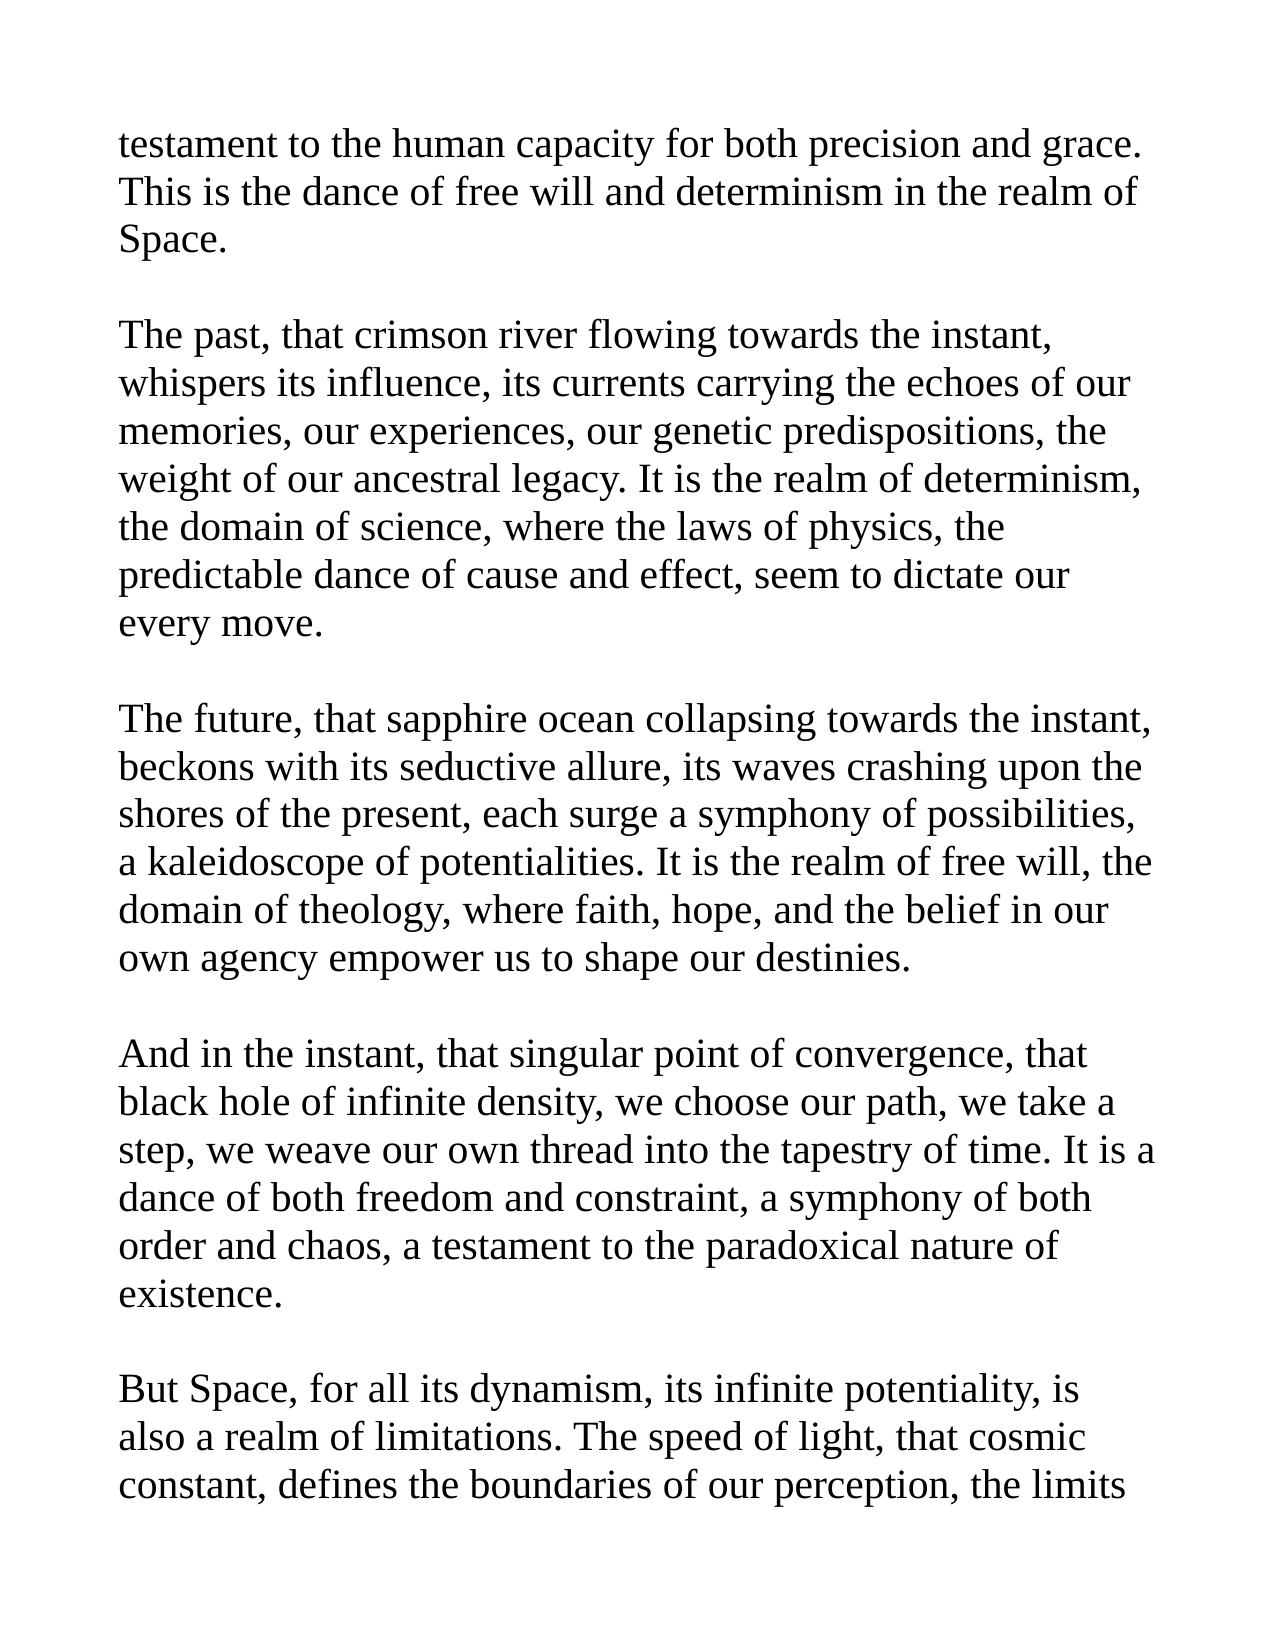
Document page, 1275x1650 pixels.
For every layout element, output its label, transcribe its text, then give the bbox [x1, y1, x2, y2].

text The future, that sapphire ocean collapsing towards the instant, beckons with its seductive allure, its waves crashing upon the shores of the present, each surge a symphony of possibilities, a kaleidoscope of potentialities. It is the realm of free will, the domain of theology, where faith, hope, and the belief in our own agency empower us to shape our destinies. [118, 693, 1157, 981]
text But Space, for all its dynamism, its infinite potentiality, is also a realm of limitations. The speed of light, that cosmic constant, defines the boundaries of our perception, the limits [118, 1364, 1157, 1508]
text The past, that crimson river flowing towards the instant, whispers its influence, its currents carrying the echoes of our memories, our experiences, our genetic predispositions, the weight of our ancestral legacy. It is the realm of determinism, the domain of science, where the laws of physics, the predictable dance of cause and effect, seem to dictate our every move. [118, 310, 1157, 645]
text testament to the human capacity for both precision and grace. This is the dance of free will and determinism in the realm of Space. [118, 118, 1157, 262]
text And in the instant, that singular point of convergence, that black hole of infinite density, we choose our path, we take a step, we weave our own thread into the tapestry of time. It is a dance of both freedom and constraint, a symphony of both order and chaos, a testament to the paradoxical nature of existence. [118, 1028, 1157, 1316]
